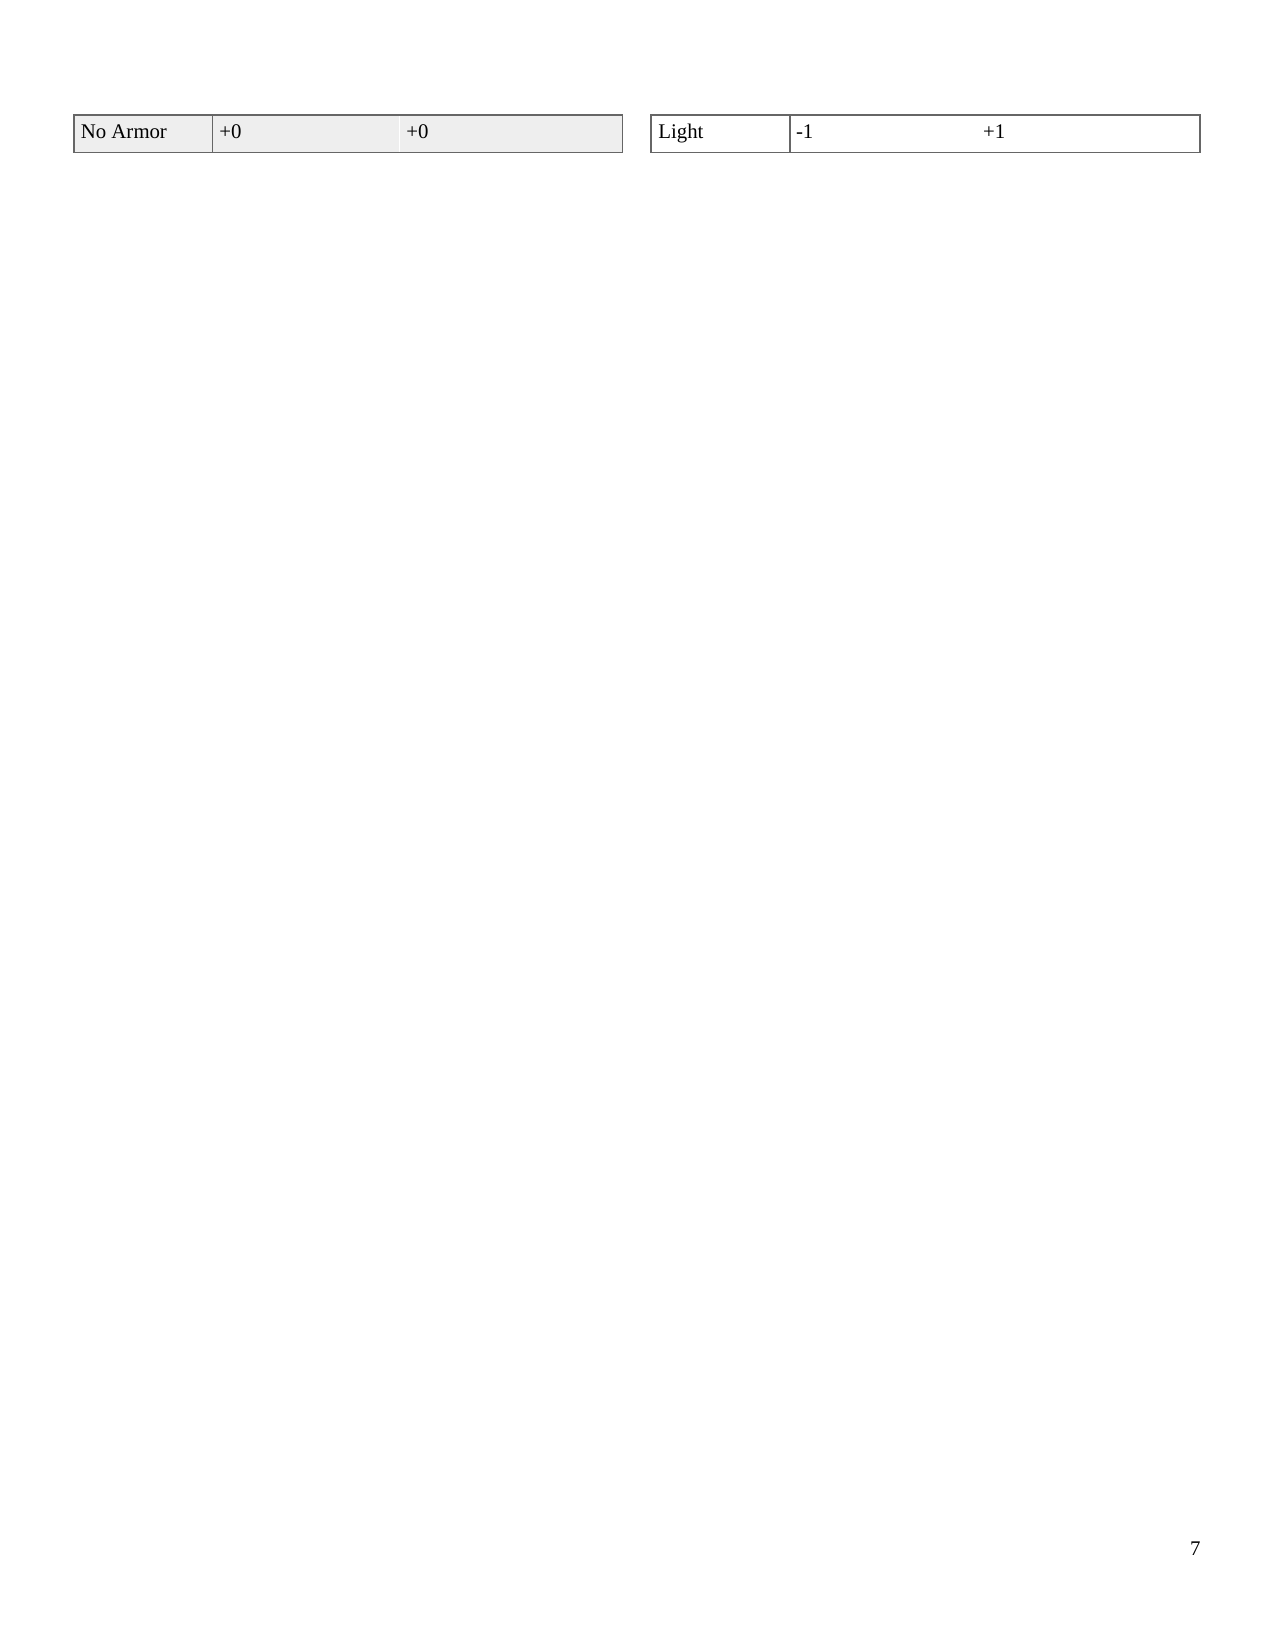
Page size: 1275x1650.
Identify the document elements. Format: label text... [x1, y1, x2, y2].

table_cell Light [652, 116, 789, 152]
table_cell No Armor [75, 116, 212, 152]
table_cell -1 [791, 116, 977, 152]
table_cell +0 [400, 116, 622, 152]
table_cell +0 [213, 116, 399, 152]
table_cell +1 [977, 116, 1199, 152]
